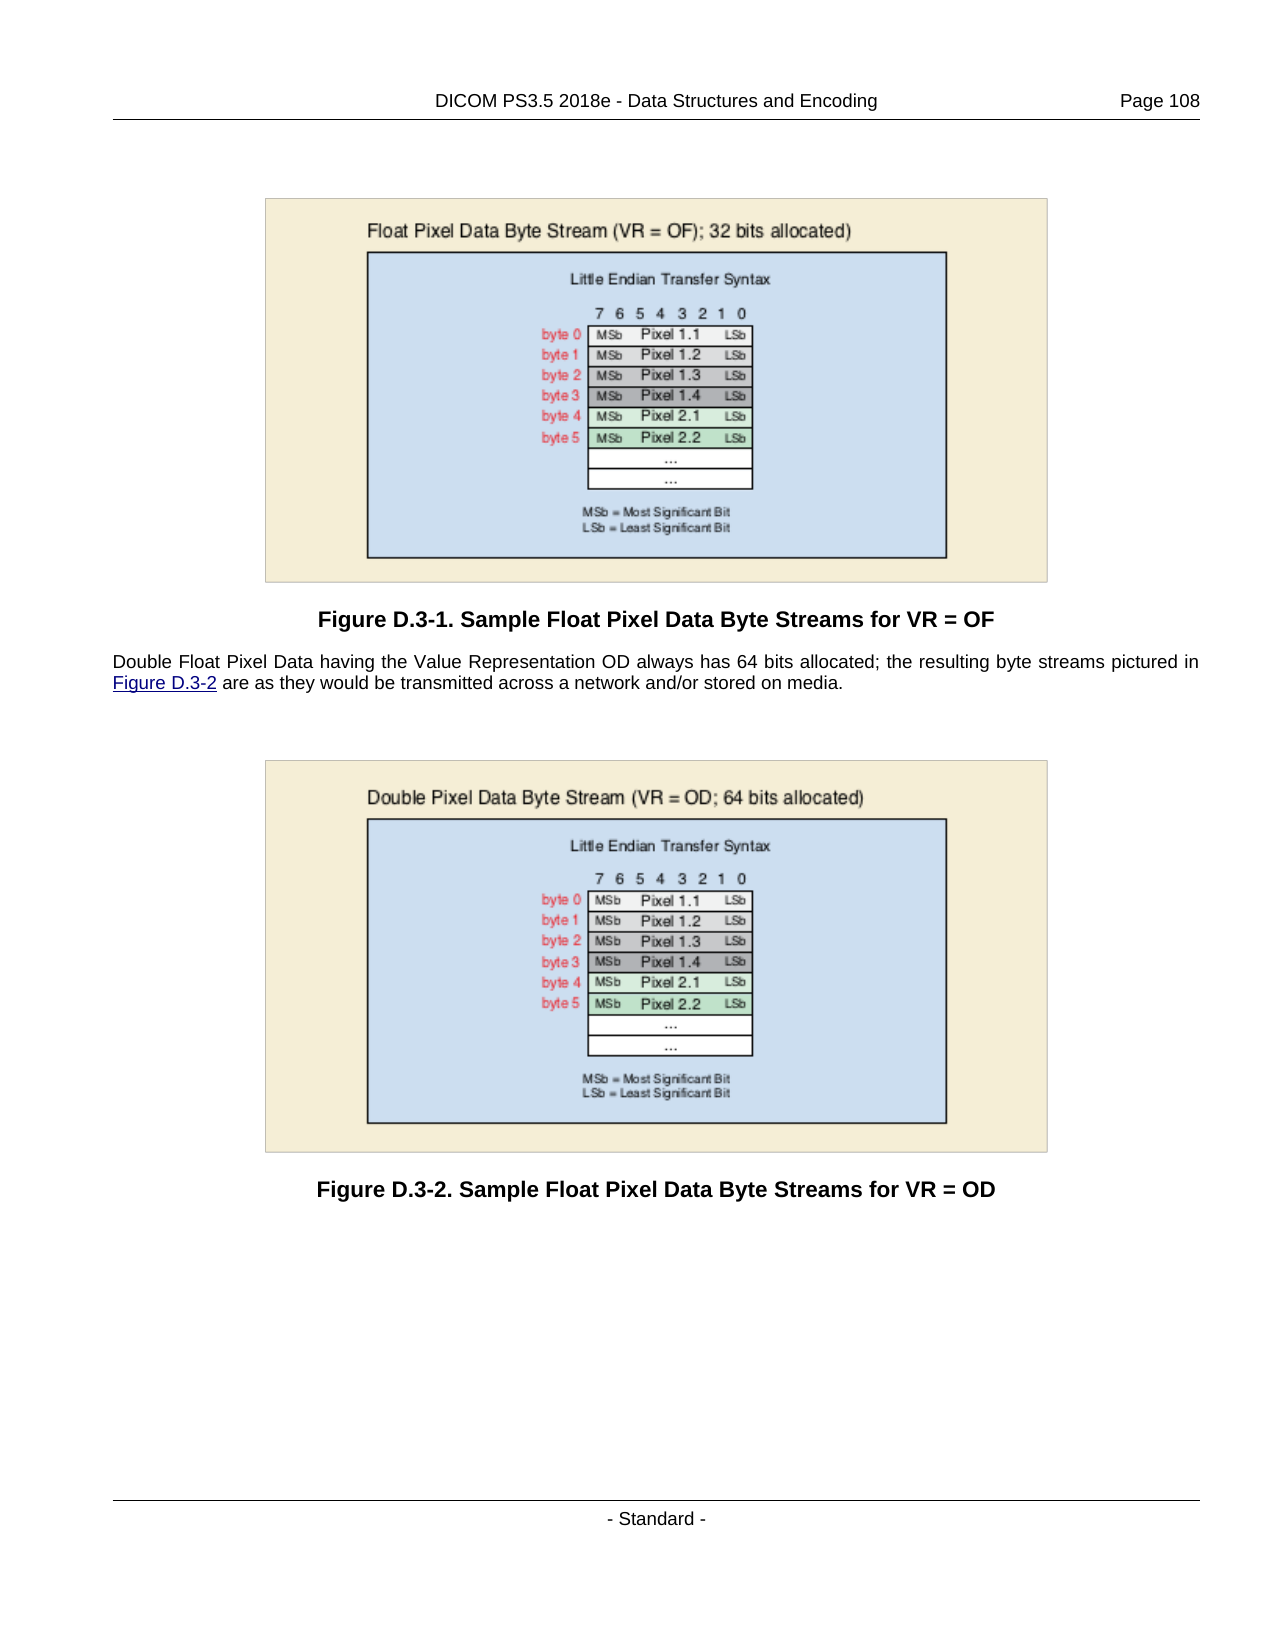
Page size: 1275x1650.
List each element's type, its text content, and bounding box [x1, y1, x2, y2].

picture [264, 197, 1049, 584]
text Figure D.3-2. Sample Float Pixel Data Byte Streams for VR = OD [112, 1176, 1200, 1202]
text Double Float Pixel Data having the Value Representation OD always has 64 bits allocated; the resulting byte streams pictured in Figure D.3-2 are as they would be transmitted across a network and/or stored on media. [112, 650, 1200, 693]
picture [264, 759, 1049, 1154]
text Figure D.3-1. Sample Float Pixel Data Byte Streams for VR = OF [112, 606, 1200, 632]
